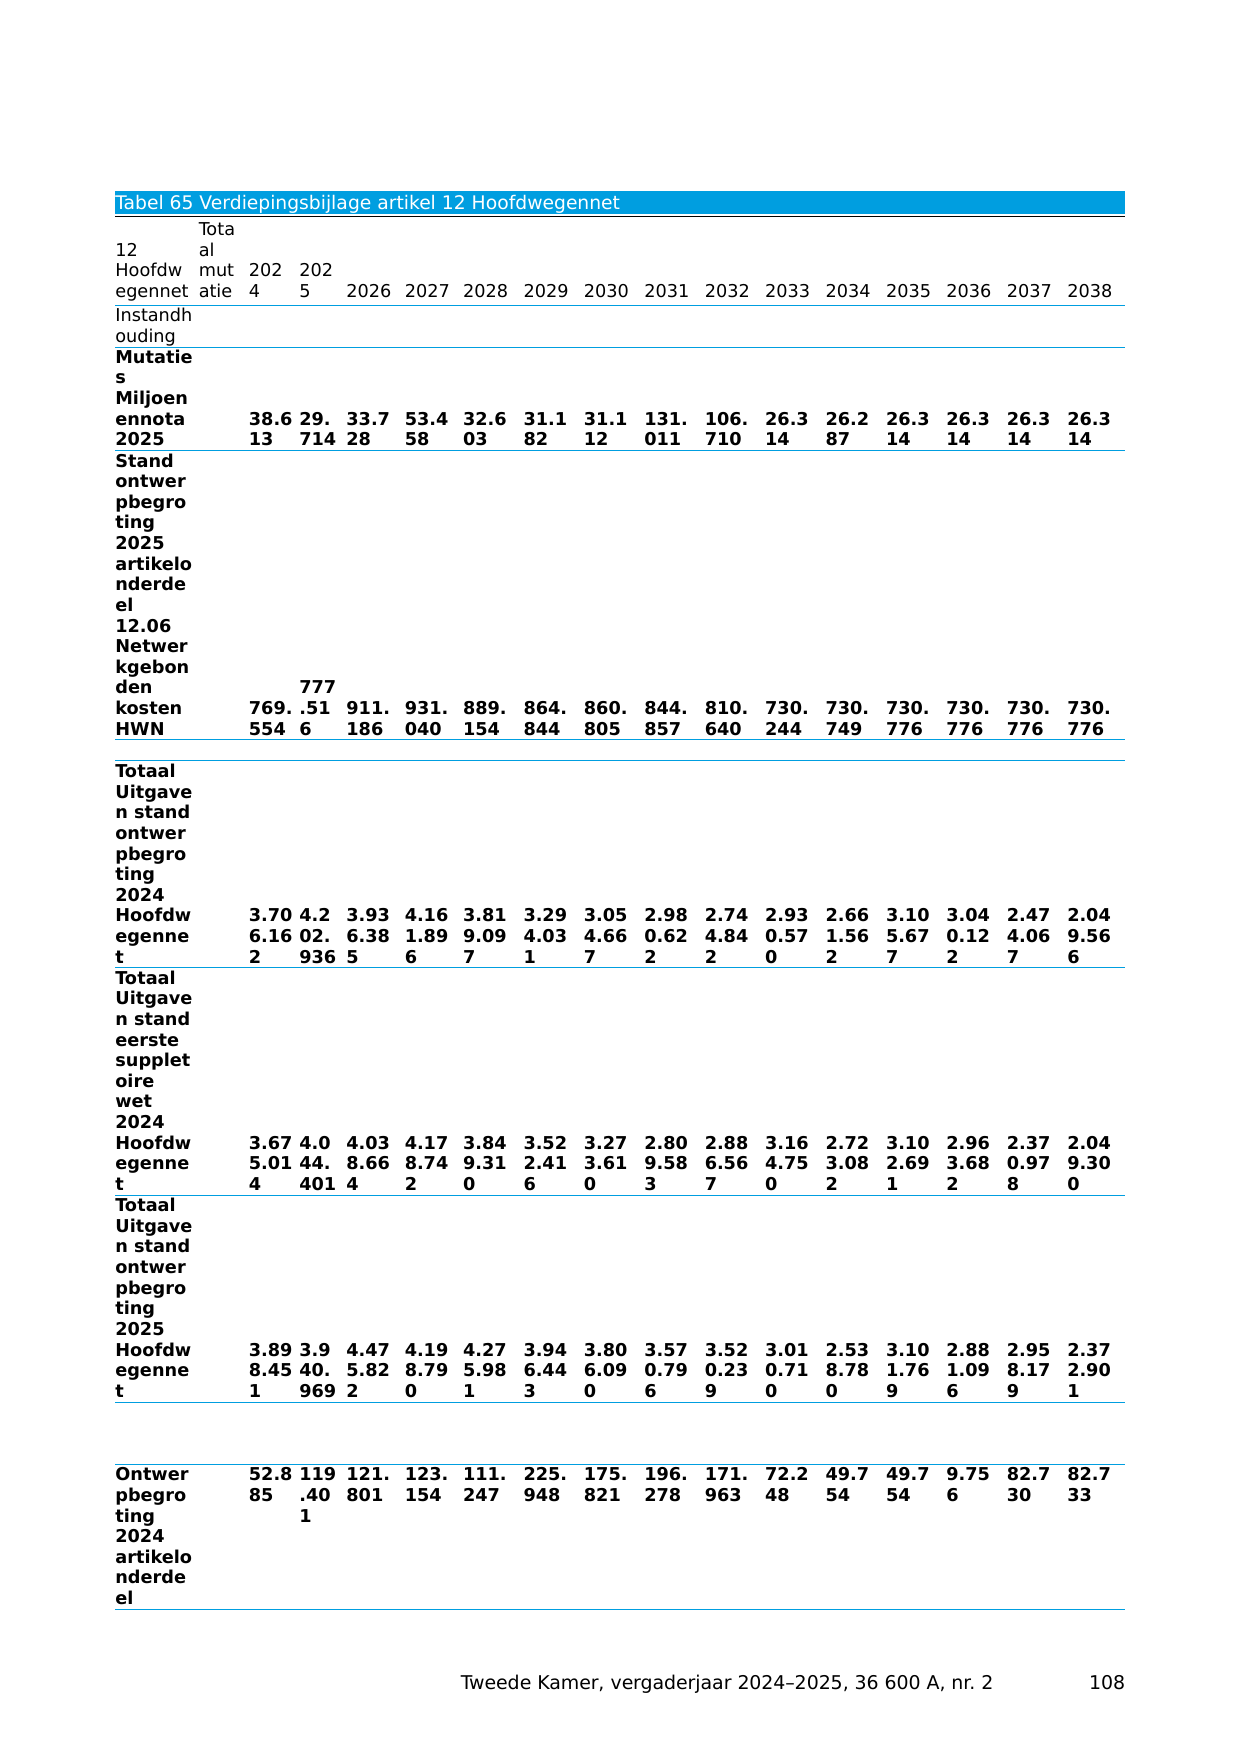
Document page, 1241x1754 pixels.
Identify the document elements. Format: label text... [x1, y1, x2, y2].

table_cell Totaal Uitgaven stand ontwerpbegroting 2024 Hoofdwegennet [115, 761, 196, 967]
table_cell 3.105.677 [883, 761, 943, 967]
table_cell 2024 [246, 217, 296, 304]
table_cell 2038 [1064, 217, 1125, 304]
table_cell 3.040.122 [943, 761, 1004, 967]
table_cell 111.247 [460, 1465, 520, 1609]
table_cell Instandhouding [115, 306, 196, 346]
table_cell [520, 1443, 581, 1464]
table_cell 730.776 [1064, 451, 1125, 739]
table_cell [943, 1443, 1004, 1464]
table_cell 2032 [702, 217, 762, 304]
table_cell 2026 [343, 217, 402, 304]
table_cell [196, 1443, 246, 1464]
table_cell Totaal mutatie [196, 217, 246, 304]
table_cell 4.202.936 [296, 761, 343, 967]
table_cell [196, 451, 246, 739]
table_cell [823, 1443, 883, 1464]
table_cell [702, 1443, 762, 1464]
table_cell 3.520.239 [702, 1196, 762, 1401]
table_cell 2.886.567 [702, 968, 762, 1194]
table_cell [823, 740, 883, 760]
table_cell 52.885 [246, 1465, 296, 1609]
table_cell [402, 1443, 460, 1464]
table_cell 26.314 [762, 348, 822, 450]
table_cell [115, 1403, 196, 1422]
table_cell 931.040 [402, 451, 460, 739]
table_cell [296, 1403, 343, 1422]
table_cell 2037 [1004, 217, 1064, 304]
table_cell [343, 1443, 402, 1464]
table_cell 26.314 [883, 348, 943, 450]
table_cell [1064, 1443, 1125, 1464]
table_cell 131.011 [641, 348, 702, 450]
table_cell 4.275.981 [460, 1196, 520, 1401]
table_cell [196, 968, 246, 1194]
table_cell [883, 1403, 943, 1422]
table_cell 2.963.682 [943, 968, 1004, 1194]
table_cell 730.749 [823, 451, 883, 739]
table_cell 2028 [460, 217, 520, 304]
table_cell 9.756 [943, 1465, 1004, 1609]
table_cell [246, 1403, 296, 1422]
table_cell [196, 1465, 246, 1609]
table_cell 3.706.162 [246, 761, 296, 967]
table_cell [1064, 306, 1125, 346]
table_cell 911.186 [343, 451, 402, 739]
table_cell 2.370.978 [1004, 968, 1064, 1194]
table_cell 53.458 [402, 348, 460, 450]
table_cell 2.723.082 [823, 968, 883, 1194]
table_cell [196, 348, 246, 450]
table_cell 864.844 [520, 451, 581, 739]
table_cell [520, 1403, 581, 1422]
table_cell 2031 [641, 217, 702, 304]
table_cell 175.821 [581, 1465, 641, 1609]
table_cell 38.613 [246, 348, 296, 450]
table_cell [823, 306, 883, 346]
table_cell [883, 1423, 943, 1443]
table_cell Totaal Uitgaven stand ontwerpbegroting 2025 Hoofdwegennet [115, 1196, 196, 1401]
table_cell 730.776 [943, 451, 1004, 739]
table_cell 3.936.385 [343, 761, 402, 967]
table_cell 2033 [762, 217, 822, 304]
table_cell 3.294.031 [520, 761, 581, 967]
table_cell 2.958.179 [1004, 1196, 1064, 1401]
table_cell 33.728 [343, 348, 402, 450]
table_cell 730.776 [883, 451, 943, 739]
table_cell [883, 1443, 943, 1464]
table_cell 2.881.096 [943, 1196, 1004, 1401]
table_cell 2027 [402, 217, 460, 304]
table_cell Ontwerpbegroting 2024 artikelonderdeel [115, 1465, 196, 1609]
table_cell 769.554 [246, 451, 296, 739]
table_cell [296, 740, 343, 760]
table_cell [520, 1423, 581, 1443]
table_cell [641, 1443, 702, 1464]
table_cell 3.819.097 [460, 761, 520, 967]
table_cell 777.516 [296, 451, 343, 739]
table_cell [402, 740, 460, 760]
table_cell 3.806.090 [581, 1196, 641, 1401]
table_cell [196, 761, 246, 967]
table_cell [762, 306, 822, 346]
table_cell 26.314 [1064, 348, 1125, 450]
table_cell [702, 740, 762, 760]
table_cell 121.801 [343, 1465, 402, 1609]
table_cell 2.744.842 [702, 761, 762, 967]
table_cell [343, 1423, 402, 1443]
table_cell [246, 306, 296, 346]
table_cell 730.776 [1004, 451, 1064, 739]
table_cell 2.049.566 [1064, 761, 1125, 967]
table_cell 3.940.969 [296, 1196, 343, 1401]
table_cell 26.314 [943, 348, 1004, 450]
table_cell [883, 740, 943, 760]
table_cell [115, 740, 196, 760]
table_cell [581, 1443, 641, 1464]
table_cell [702, 1423, 762, 1443]
table_cell 26.287 [823, 348, 883, 450]
table_cell [1004, 1423, 1064, 1443]
table_cell [581, 740, 641, 760]
table_cell [296, 1443, 343, 1464]
table_cell [762, 1443, 822, 1464]
table_cell 72.248 [762, 1465, 822, 1609]
table_cell 2.049.300 [1064, 968, 1125, 1194]
table_cell [343, 740, 402, 760]
table_cell 3.849.310 [460, 968, 520, 1194]
table_cell [196, 1196, 246, 1401]
table_cell [196, 740, 246, 760]
table_cell 119.401 [296, 1465, 343, 1609]
table_cell 3.101.769 [883, 1196, 943, 1401]
table_cell 3.946.443 [520, 1196, 581, 1401]
table_cell [641, 740, 702, 760]
table_cell 4.038.664 [343, 968, 402, 1194]
table_cell [1004, 740, 1064, 760]
table_cell [581, 1423, 641, 1443]
table_cell [246, 740, 296, 760]
table_cell [246, 1443, 296, 1464]
table_cell [520, 740, 581, 760]
table_cell [581, 306, 641, 346]
table_cell [343, 1403, 402, 1422]
table_cell 4.161.896 [402, 761, 460, 967]
table_cell 3.102.691 [883, 968, 943, 1194]
table_cell [641, 1403, 702, 1422]
table_cell [943, 1423, 1004, 1443]
table_cell [460, 1403, 520, 1422]
table_cell [883, 306, 943, 346]
table_cell [402, 1403, 460, 1422]
table_cell 4.475.822 [343, 1196, 402, 1401]
table_cell [823, 1403, 883, 1422]
table_cell 196.278 [641, 1465, 702, 1609]
table_cell 810.640 [702, 451, 762, 739]
table_cell 2034 [823, 217, 883, 304]
table_cell 123.154 [402, 1465, 460, 1609]
table_cell [762, 1403, 822, 1422]
table_cell [762, 740, 822, 760]
table_cell Stand ontwerpbegroting 2025 artikelonderdeel 12.06 Netwerkgebonden kosten HWN [115, 451, 196, 739]
table_cell 2035 [883, 217, 943, 304]
table_cell 4.044.401 [296, 968, 343, 1194]
table_cell [1004, 1443, 1064, 1464]
table_cell 2030 [581, 217, 641, 304]
table_cell 171.963 [702, 1465, 762, 1609]
table_cell 3.164.750 [762, 968, 822, 1194]
table_cell 4.178.742 [402, 968, 460, 1194]
table_cell 49.754 [823, 1465, 883, 1609]
table_cell 225.948 [520, 1465, 581, 1609]
table_cell Totaal Uitgaven stand eerste suppletoire wet 2024 Hoofdwegennet [115, 968, 196, 1194]
table_cell 3.898.451 [246, 1196, 296, 1401]
table_cell [460, 740, 520, 760]
table_cell 2029 [520, 217, 581, 304]
table_cell [520, 306, 581, 346]
table_cell [762, 1423, 822, 1443]
table_cell [702, 306, 762, 346]
table_cell 82.730 [1004, 1465, 1064, 1609]
table_cell [460, 1423, 520, 1443]
table_cell [641, 1423, 702, 1443]
table_cell [943, 306, 1004, 346]
table_cell [196, 1403, 246, 1422]
table_cell 26.314 [1004, 348, 1064, 450]
table_cell 31.112 [581, 348, 641, 450]
table_cell [823, 1423, 883, 1443]
table_cell 3.054.667 [581, 761, 641, 967]
table_cell 2.809.583 [641, 968, 702, 1194]
table_cell [115, 1423, 196, 1443]
table_cell [1064, 1403, 1125, 1422]
table_cell 2.930.570 [762, 761, 822, 967]
table_cell [1064, 1423, 1125, 1443]
table_cell [296, 306, 343, 346]
table_cell 29.714 [296, 348, 343, 450]
table_cell 730.244 [762, 451, 822, 739]
table_cell 2.474.067 [1004, 761, 1064, 967]
table_cell [1004, 306, 1064, 346]
table_cell 82.733 [1064, 1465, 1125, 1609]
table_cell 3.675.014 [246, 968, 296, 1194]
table_cell Mutaties Miljoenennota 2025 [115, 348, 196, 450]
table_cell [196, 306, 246, 346]
table_cell [246, 1423, 296, 1443]
table_cell [460, 1443, 520, 1464]
table_cell 2025 [296, 217, 343, 304]
table_cell [343, 306, 402, 346]
table_cell [460, 306, 520, 346]
table_cell [115, 1443, 196, 1464]
table_cell 2.538.780 [823, 1196, 883, 1401]
table_cell 2.372.901 [1064, 1196, 1125, 1401]
table_cell 106.710 [702, 348, 762, 450]
table_cell 3.522.416 [520, 968, 581, 1194]
table_cell [402, 306, 460, 346]
table_cell 889.154 [460, 451, 520, 739]
table_cell 12 Hoofdwegennet [115, 217, 196, 304]
table_cell 3.273.610 [581, 968, 641, 1194]
table_cell 2036 [943, 217, 1004, 304]
table_cell [296, 1423, 343, 1443]
table_cell [943, 740, 1004, 760]
table_cell 3.570.796 [641, 1196, 702, 1401]
table_cell [702, 1403, 762, 1422]
table_cell 32.603 [460, 348, 520, 450]
table_cell [581, 1403, 641, 1422]
table_cell 3.010.710 [762, 1196, 822, 1401]
table_cell [196, 1423, 246, 1443]
table_cell 31.182 [520, 348, 581, 450]
table_cell 49.754 [883, 1465, 943, 1609]
table_cell 860.805 [581, 451, 641, 739]
table_cell 2.661.562 [823, 761, 883, 967]
table_cell [1064, 740, 1125, 760]
table_cell 4.198.790 [402, 1196, 460, 1401]
table_cell [1004, 1403, 1064, 1422]
table_cell 2.980.622 [641, 761, 702, 967]
table_cell [641, 306, 702, 346]
table_cell 844.857 [641, 451, 702, 739]
table_cell [402, 1423, 460, 1443]
table_cell [943, 1403, 1004, 1422]
